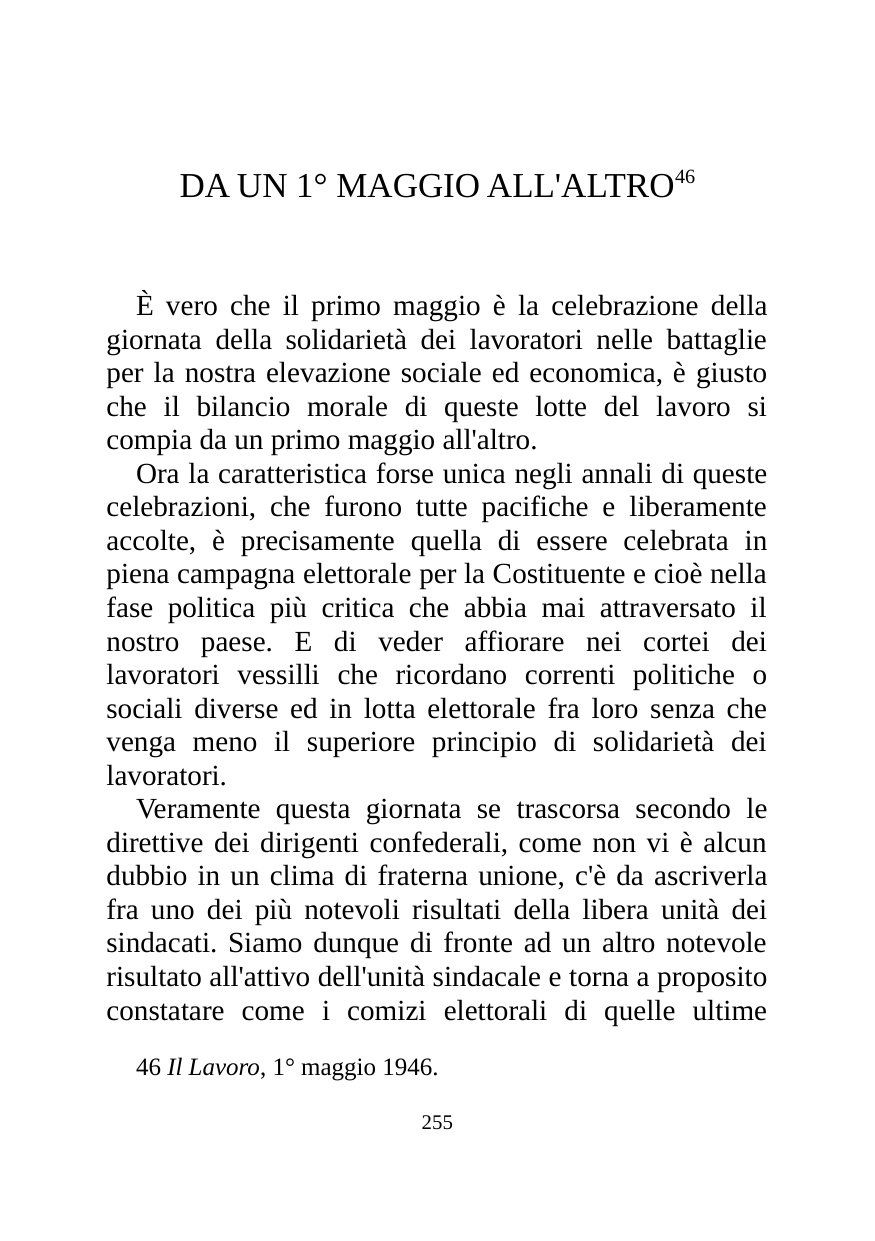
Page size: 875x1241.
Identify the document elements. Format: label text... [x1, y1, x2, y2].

text È vero che il primo maggio è la celebrazione della giornata della solidarietà dei lavoratori nelle battaglie per la nostra elevazione sociale ed economica, è giusto che il bilancio morale di queste lotte del lavoro si compia da un primo maggio all'altro. [106, 288, 768, 456]
text Veramente questa giornata se trascorsa secondo le direttive dei dirigenti confederali, come non vi è alcun dubbio in un clima di fraterna unione, c'è da ascriverla fra uno dei più notevoli risultati della libera unità dei sindacati. Siamo dunque di fronte ad un altro notevole risultato all'attivo dell'unità sindacale e torna a proposito constatare come i comizi elettorali di quelle ultime [106, 791, 768, 1026]
subtitle DA UN 1° MAGGIO ALL'ALTRO [106, 165, 768, 206]
text Il Lavoro, 1° maggio 1946. [106, 1052, 768, 1080]
text Ora la caratteristica forse unica negli annali di queste celebrazioni, che furono tutte pacifiche e liberamente accolte, è precisamente quella di essere celebrata in piena campagna elettorale per la Costituente e cioè nella fase politica più critica che abbia mai attraversato il nostro paese. E di veder affiorare nei cortei dei lavoratori vessilli che ricordano correnti politiche o sociali diverse ed in lotta elettorale fra loro senza che venga meno il superiore principio di solidarietà dei lavoratori. [106, 456, 768, 791]
